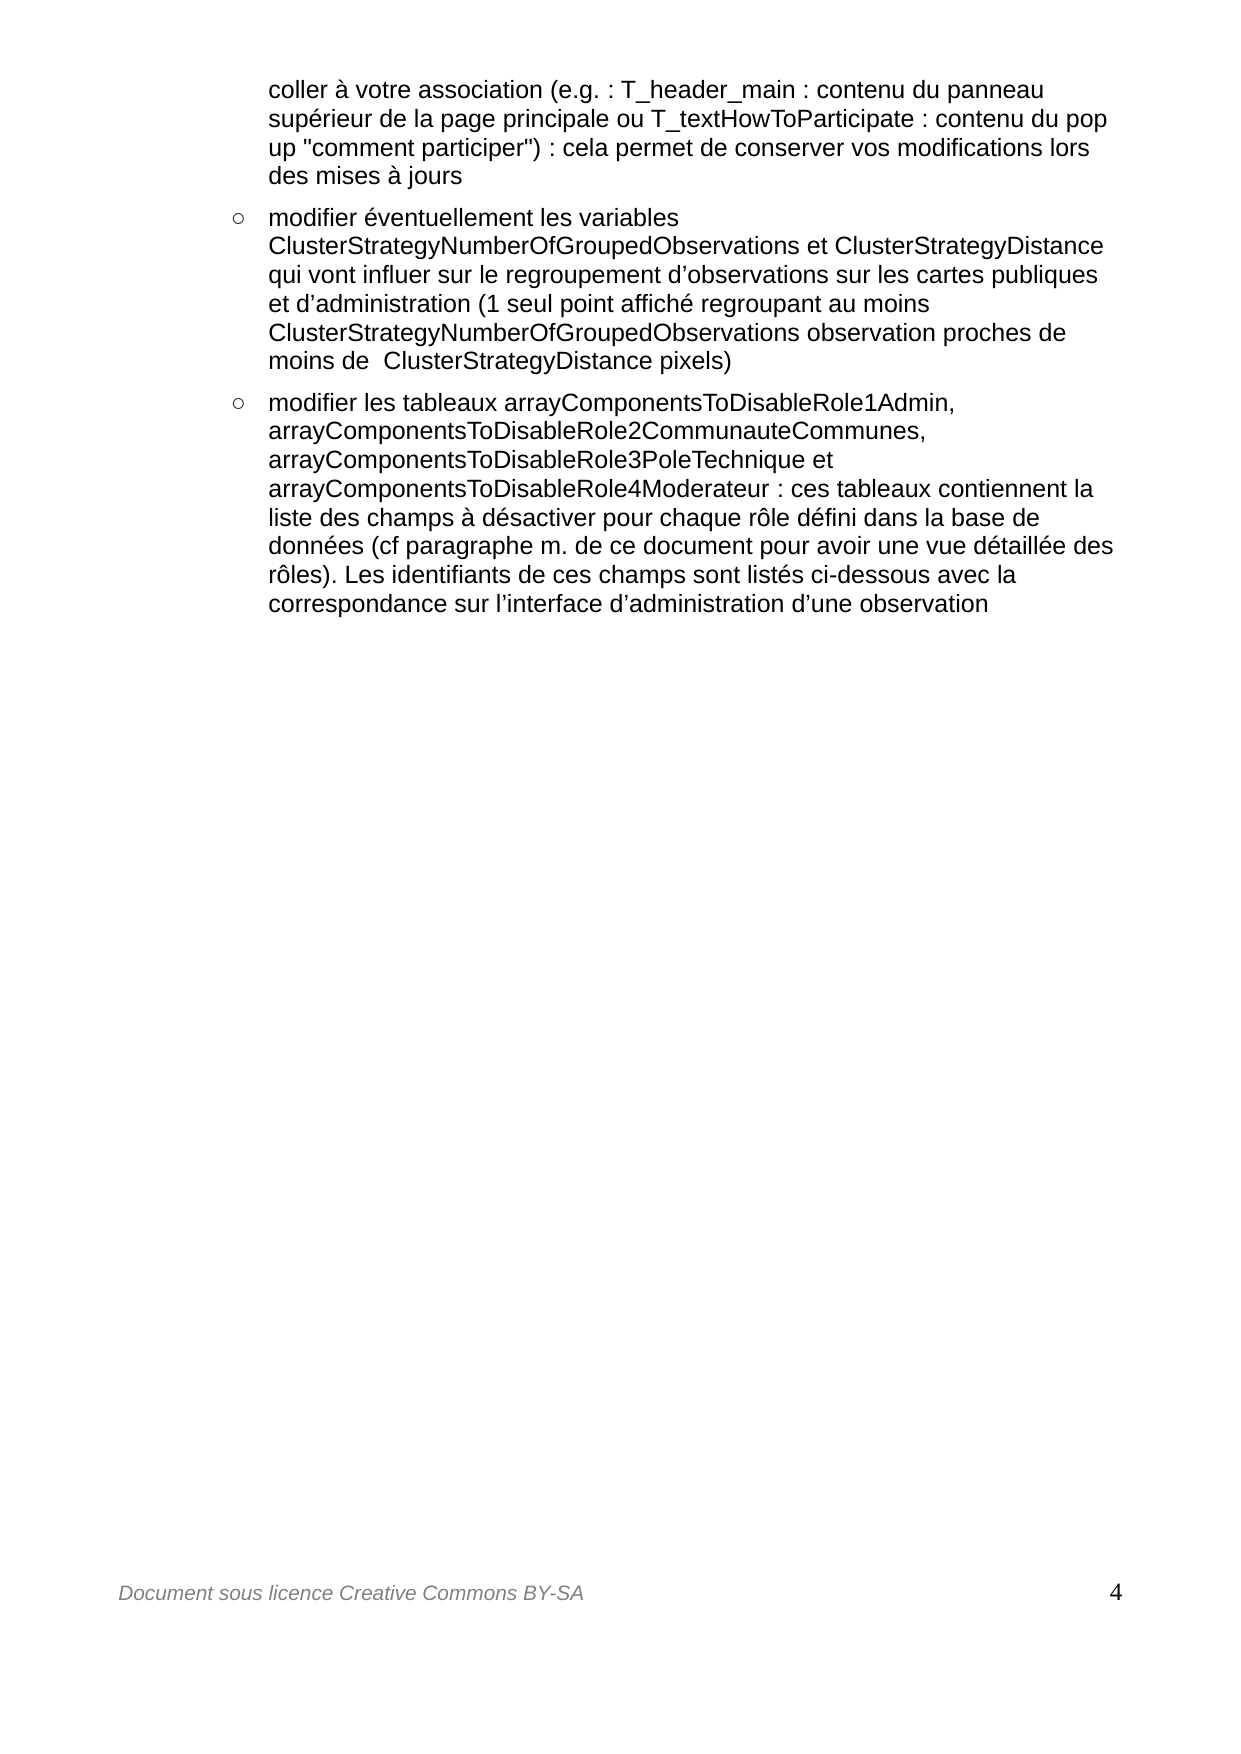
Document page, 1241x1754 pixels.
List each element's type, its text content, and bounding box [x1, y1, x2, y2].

list modifier éventuellement les variables ClusterStrategyNumberOfGroupedObservations et ClusterStrategyDistance qui vont influer sur le regroupement d’observations sur les cartes publiques et d’administration (1 seul point affiché regroupant au moins ClusterStrategyNumberOfGroupedObservations observation proches de moins de ClusterStrategyDistance pixels) [231, 202, 1122, 375]
list coller à votre association (e.g. : T_header_main : contenu du panneau supérieur de la page principale ou T_textHowToParticipate : contenu du pop up "comment participer") : cela permet de conserver vos modifications lors des mises à jours [231, 75, 1122, 190]
list modifier les tableaux arrayComponentsToDisableRole1Admin, arrayComponentsToDisableRole2CommunauteCommunes, arrayComponentsToDisableRole3PoleTechnique et arrayComponentsToDisableRole4Moderateur : ces tableaux contiennent la liste des champs à désactiver pour chaque rôle défini dans la base de données (cf paragraphe m. de ce document pour avoir une vue détaillée des rôles). Les identifiants de ces champs sont listés ci-dessous avec la correspondance sur l’interface d’administration d’une observation [231, 387, 1122, 617]
